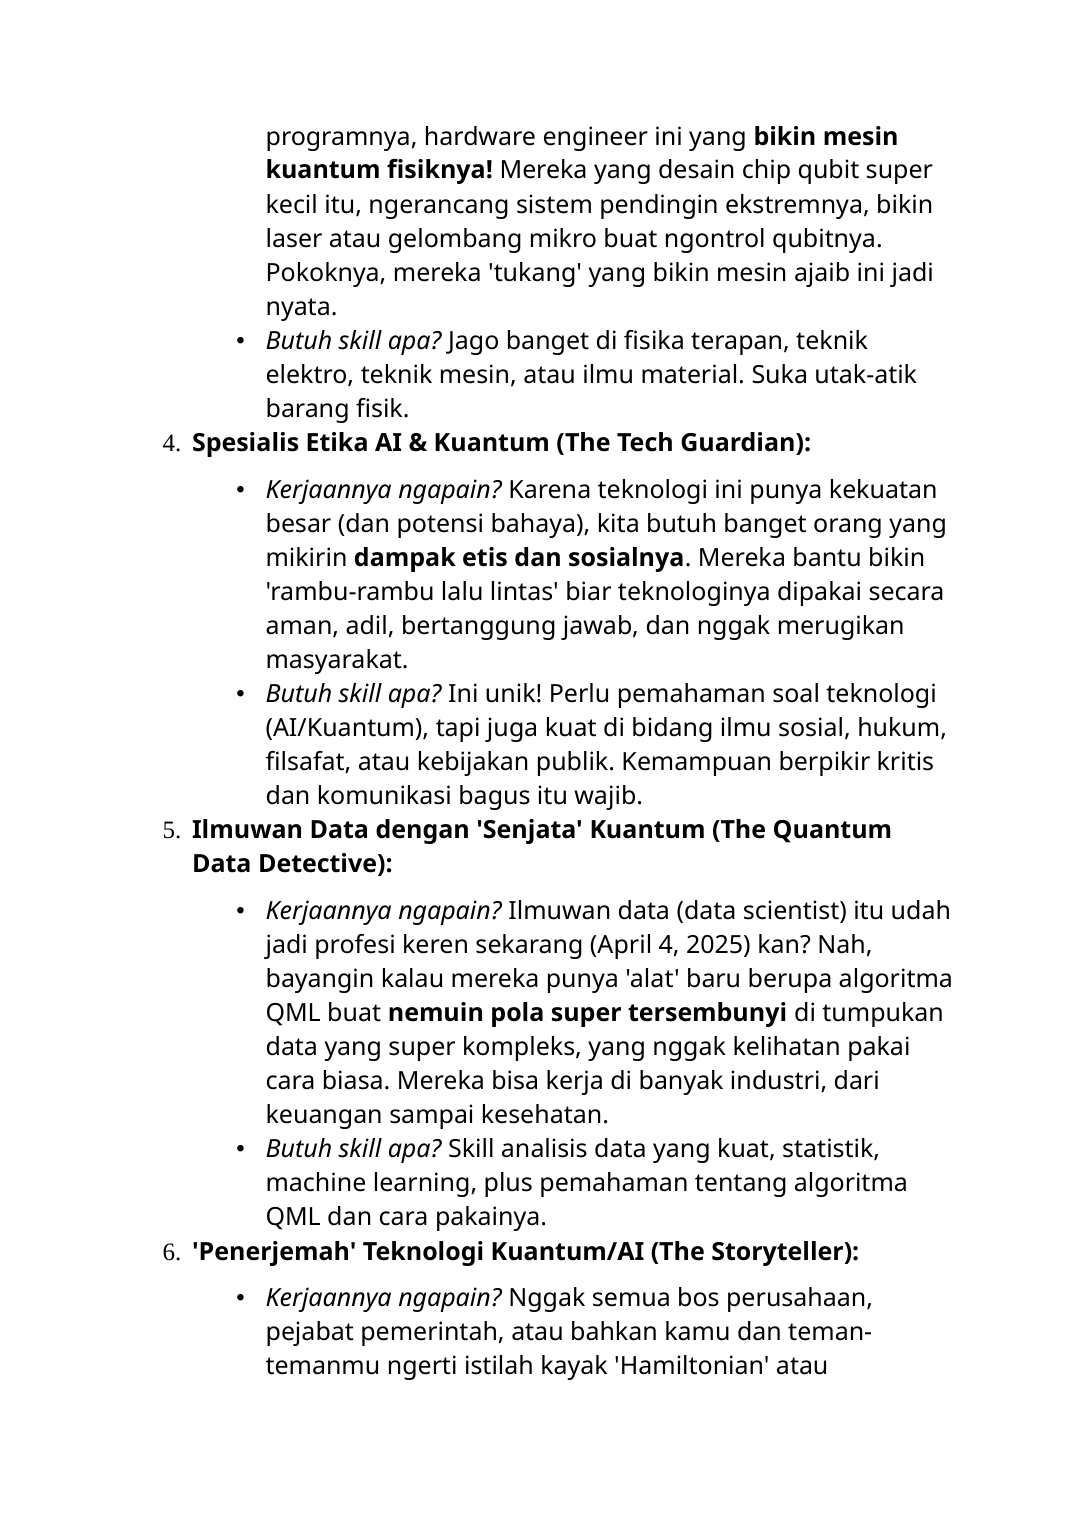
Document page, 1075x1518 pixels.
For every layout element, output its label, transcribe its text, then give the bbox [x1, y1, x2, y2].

list Ilmuwan Data dengan 'Senjata' Kuantum (The Quantum Data Detective): [162, 812, 957, 880]
list programnya, hardware engineer ini yang bikin mesin kuantum fisiknya! Mereka yang desain chip qubit super kecil itu, ngerancang sistem pendingin ekstremnya, bikin laser atau gelombang mikro buat ngontrol qubitnya. Pokoknya, mereka 'tukang' yang bikin mesin ajaib ini jadi nyata. [236, 118, 957, 322]
list Kerjaannya ngapain? Karena teknologi ini punya kekuatan besar (dan potensi bahaya), kita butuh banget orang yang mikirin dampak etis dan sosialnya. Mereka bantu bikin 'rambu-rambu lalu lintas' biar teknologinya dipakai secara aman, adil, bertanggung jawab, dan nggak merugikan masyarakat. [236, 471, 957, 676]
list Butuh skill apa? Jago banget di fisika terapan, teknik elektro, teknik mesin, atau ilmu material. Suka utak-atik barang fisik. [236, 322, 957, 425]
list Butuh skill apa? Skill analisis data yang kuat, statistik, machine learning, plus pemahaman tentang algoritma QML dan cara pakainya. [236, 1131, 957, 1233]
list Spesialis Etika AI & Kuantum (The Tech Guardian): [162, 425, 957, 459]
list Kerjaannya ngapain? Ilmuwan data (data scientist) itu udah jadi profesi keren sekarang (April 4, 2025) kan? Nah, bayangin kalau mereka punya 'alat' baru berupa algoritma QML buat nemuin pola super tersembunyi di tumpukan data yang super kompleks, yang nggak kelihatan pakai cara biasa. Mereka bisa kerja di banyak industri, dari keuangan sampai kesehatan. [236, 892, 957, 1131]
list 'Penerjemah' Teknologi Kuantum/AI (The Storyteller): [162, 1233, 957, 1267]
list Kerjaannya ngapain? Nggak semua bos perusahaan, pejabat pemerintah, atau bahkan kamu dan teman-temanmu ngerti istilah kayak 'Hamiltonian' atau [236, 1280, 957, 1382]
list Butuh skill apa? Ini unik! Perlu pemahaman soal teknologi (AI/Kuantum), tapi juga kuat di bidang ilmu sosial, hukum, filsafat, atau kebijakan publik. Kemampuan berpikir kritis dan komunikasi bagus itu wajib. [236, 676, 957, 812]
